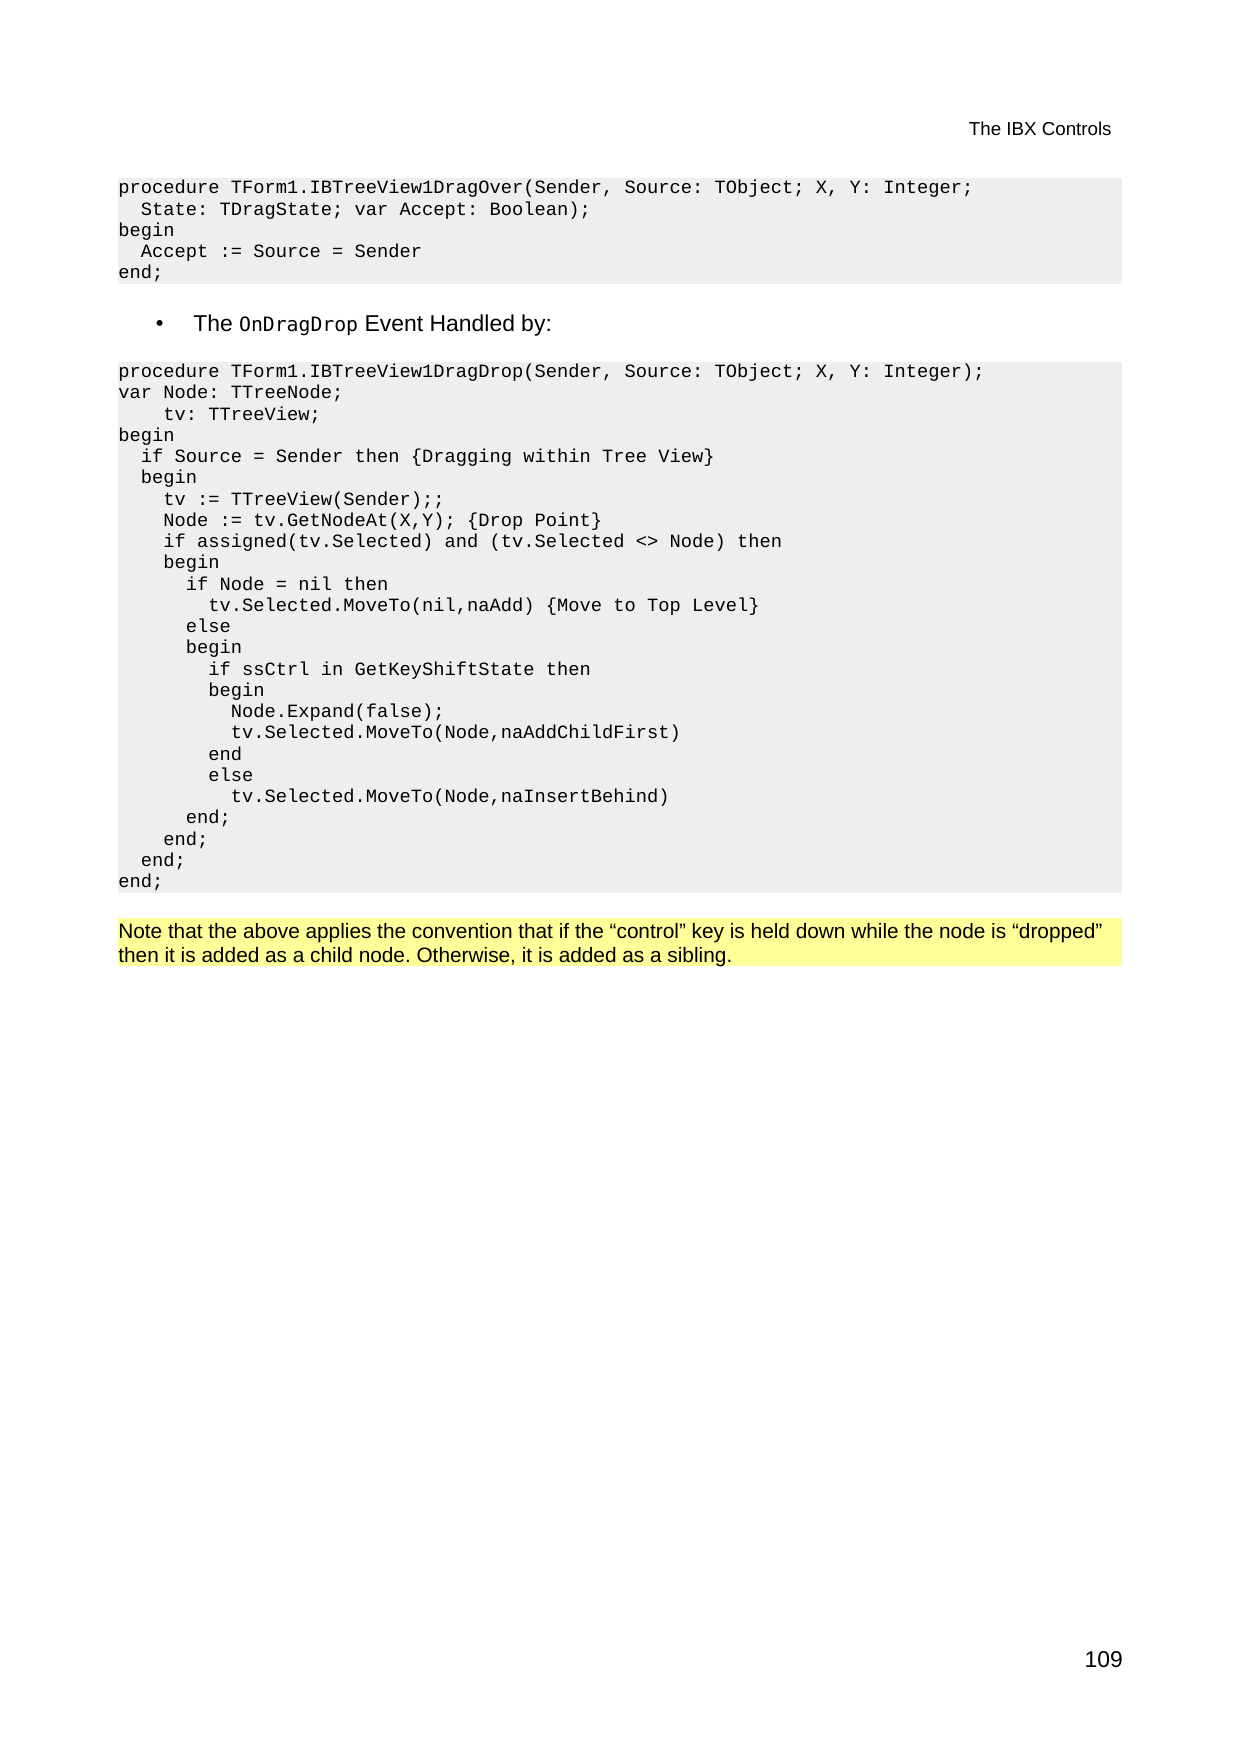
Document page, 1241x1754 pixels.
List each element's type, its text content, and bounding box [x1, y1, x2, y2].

text var Node: TTreeNode; [118, 383, 1122, 404]
text Note that the above applies the convention that if the “control” key is held down while the node is “dropped” then it is added as a child node. Otherwise, it is added as a sibling. [118, 918, 1122, 966]
text tv: TTreeView; [118, 404, 1122, 426]
text if Node = nil then [118, 574, 1122, 596]
text tv.Selected.MoveTo(Node,naAddChildFirst) [118, 723, 1122, 744]
text end; [118, 851, 1122, 872]
text Node.Expand(false); [118, 702, 1122, 723]
text tv.Selected.MoveTo(Node,naInsertBehind) [118, 787, 1122, 808]
text end [118, 744, 1122, 766]
text State: TDragState; var Accept: Boolean); [118, 199, 1122, 221]
text end; [118, 829, 1122, 851]
text procedure TForm1.IBTreeView1DragDrop(Sender, Source: TObject; X, Y: Integer); [118, 362, 1122, 383]
text if assigned(tv.Selected) and (tv.Selected <> Node) then [118, 532, 1122, 553]
text tv.Selected.MoveTo(nil,naAdd) {Move to Top Level} [118, 596, 1122, 617]
text begin [118, 221, 1122, 242]
text begin [118, 468, 1122, 489]
text begin [118, 426, 1122, 447]
text end; [118, 263, 1122, 284]
text if Source = Sender then {Dragging within Tree View} [118, 447, 1122, 468]
text Accept := Source = Sender [118, 242, 1122, 263]
list The OnDragDrop Event Handled by: [156, 310, 1122, 336]
text begin [118, 638, 1122, 659]
text begin [118, 553, 1122, 574]
text procedure TForm1.IBTreeView1DragOver(Sender, Source: TObject; X, Y: Integer; [118, 178, 1122, 199]
text else [118, 766, 1122, 787]
text end; [118, 808, 1122, 829]
text else [118, 617, 1122, 638]
text begin [118, 681, 1122, 702]
text Node := tv.GetNodeAt(X,Y); {Drop Point} [118, 511, 1122, 532]
text if ssCtrl in GetKeyShiftState then [118, 659, 1122, 681]
text end; [118, 872, 1122, 893]
text tv := TTreeView(Sender);; [118, 489, 1122, 511]
